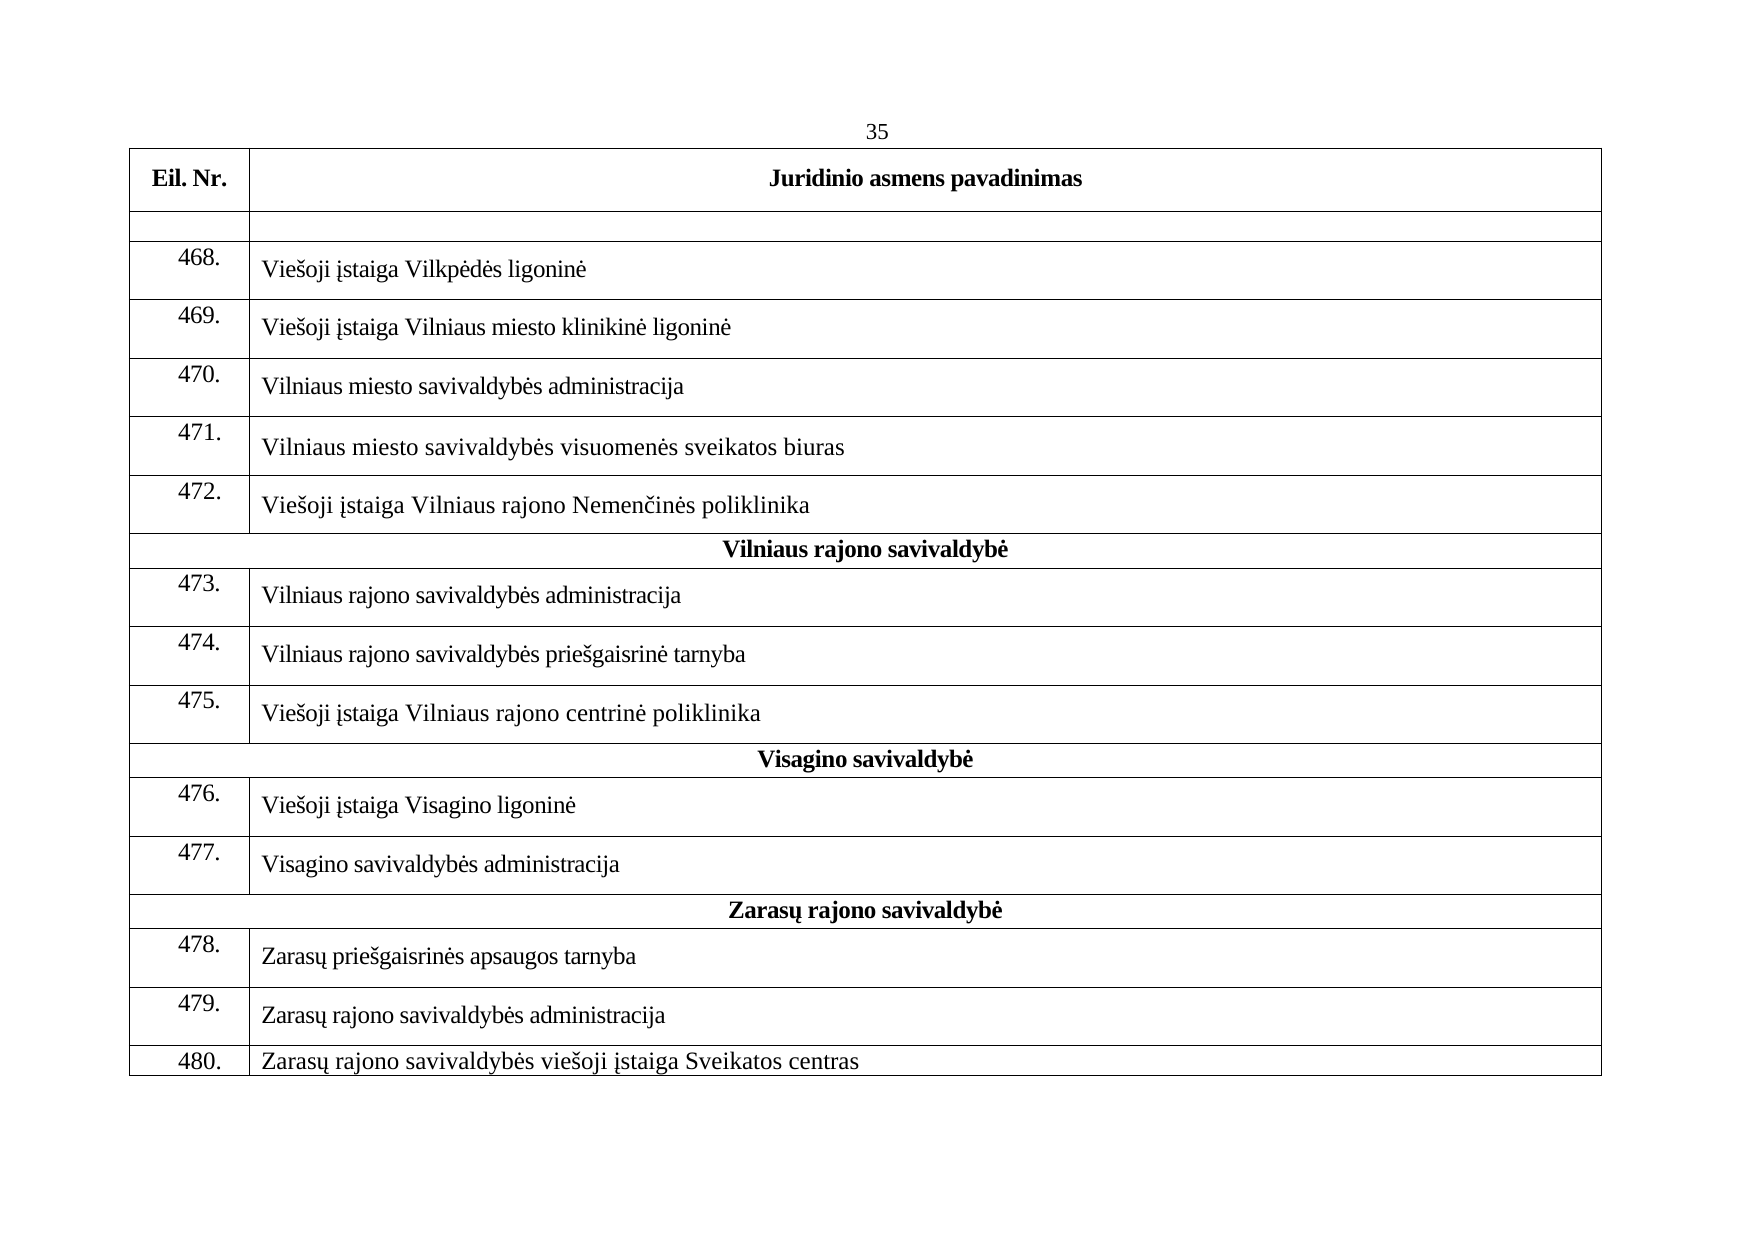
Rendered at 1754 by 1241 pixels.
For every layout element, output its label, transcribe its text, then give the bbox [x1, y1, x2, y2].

table_cell 478. [130, 929, 249, 987]
table_cell 468. [130, 242, 249, 299]
table_cell 480. [130, 1046, 249, 1075]
table_cell Viešoji įstaiga Vilniaus rajono centrinė poliklinika [250, 686, 1601, 743]
table_cell 473. [130, 569, 249, 626]
table_cell Viešoji įstaiga Visagino ligoninė [250, 778, 1601, 836]
table_cell 475. [130, 686, 249, 743]
table_cell Viešoji įstaiga Vilniaus rajono Nemenčinės poliklinika [250, 476, 1601, 533]
table_cell [130, 212, 249, 241]
table_header Eil. Nr. [130, 149, 249, 211]
table_cell Zarasų priešgaisrinės apsaugos tarnyba [250, 929, 1601, 987]
table_cell Vilniaus rajono savivaldybės administracija [250, 569, 1601, 626]
table_header Juridinio asmens pavadinimas [250, 149, 1601, 211]
table_cell Vilniaus rajono savivaldybės priešgaisrinė tarnyba [250, 627, 1601, 684]
table_cell 479. [130, 988, 249, 1045]
table_cell Vilniaus rajono savivaldybė [130, 534, 1601, 567]
table_cell Visagino savivaldybės administracija [250, 837, 1601, 894]
table_cell 474. [130, 627, 249, 684]
table_cell Vilniaus miesto savivaldybės administracija [250, 359, 1601, 416]
table_cell Viešoji įstaiga Vilkpėdės ligoninė [250, 242, 1601, 299]
table_cell Viešoji įstaiga Vilniaus miesto klinikinė ligoninė [250, 300, 1601, 358]
table_cell Zarasų rajono savivaldybė [130, 895, 1601, 928]
table_cell Zarasų rajono savivaldybės viešoji įstaiga Sveikatos centras [250, 1046, 1601, 1075]
table_cell Vilniaus miesto savivaldybės visuomenės sveikatos biuras [250, 417, 1601, 475]
table_cell 472. [130, 476, 249, 533]
table_cell 471. [130, 417, 249, 475]
table_cell 477. [130, 837, 249, 894]
table_cell 476. [130, 778, 249, 836]
table_cell Zarasų rajono savivaldybės administracija [250, 988, 1601, 1045]
table_cell Visagino savivaldybė [130, 744, 1601, 777]
table_cell 469. [130, 300, 249, 358]
table_cell [250, 212, 1601, 241]
table_cell 470. [130, 359, 249, 416]
